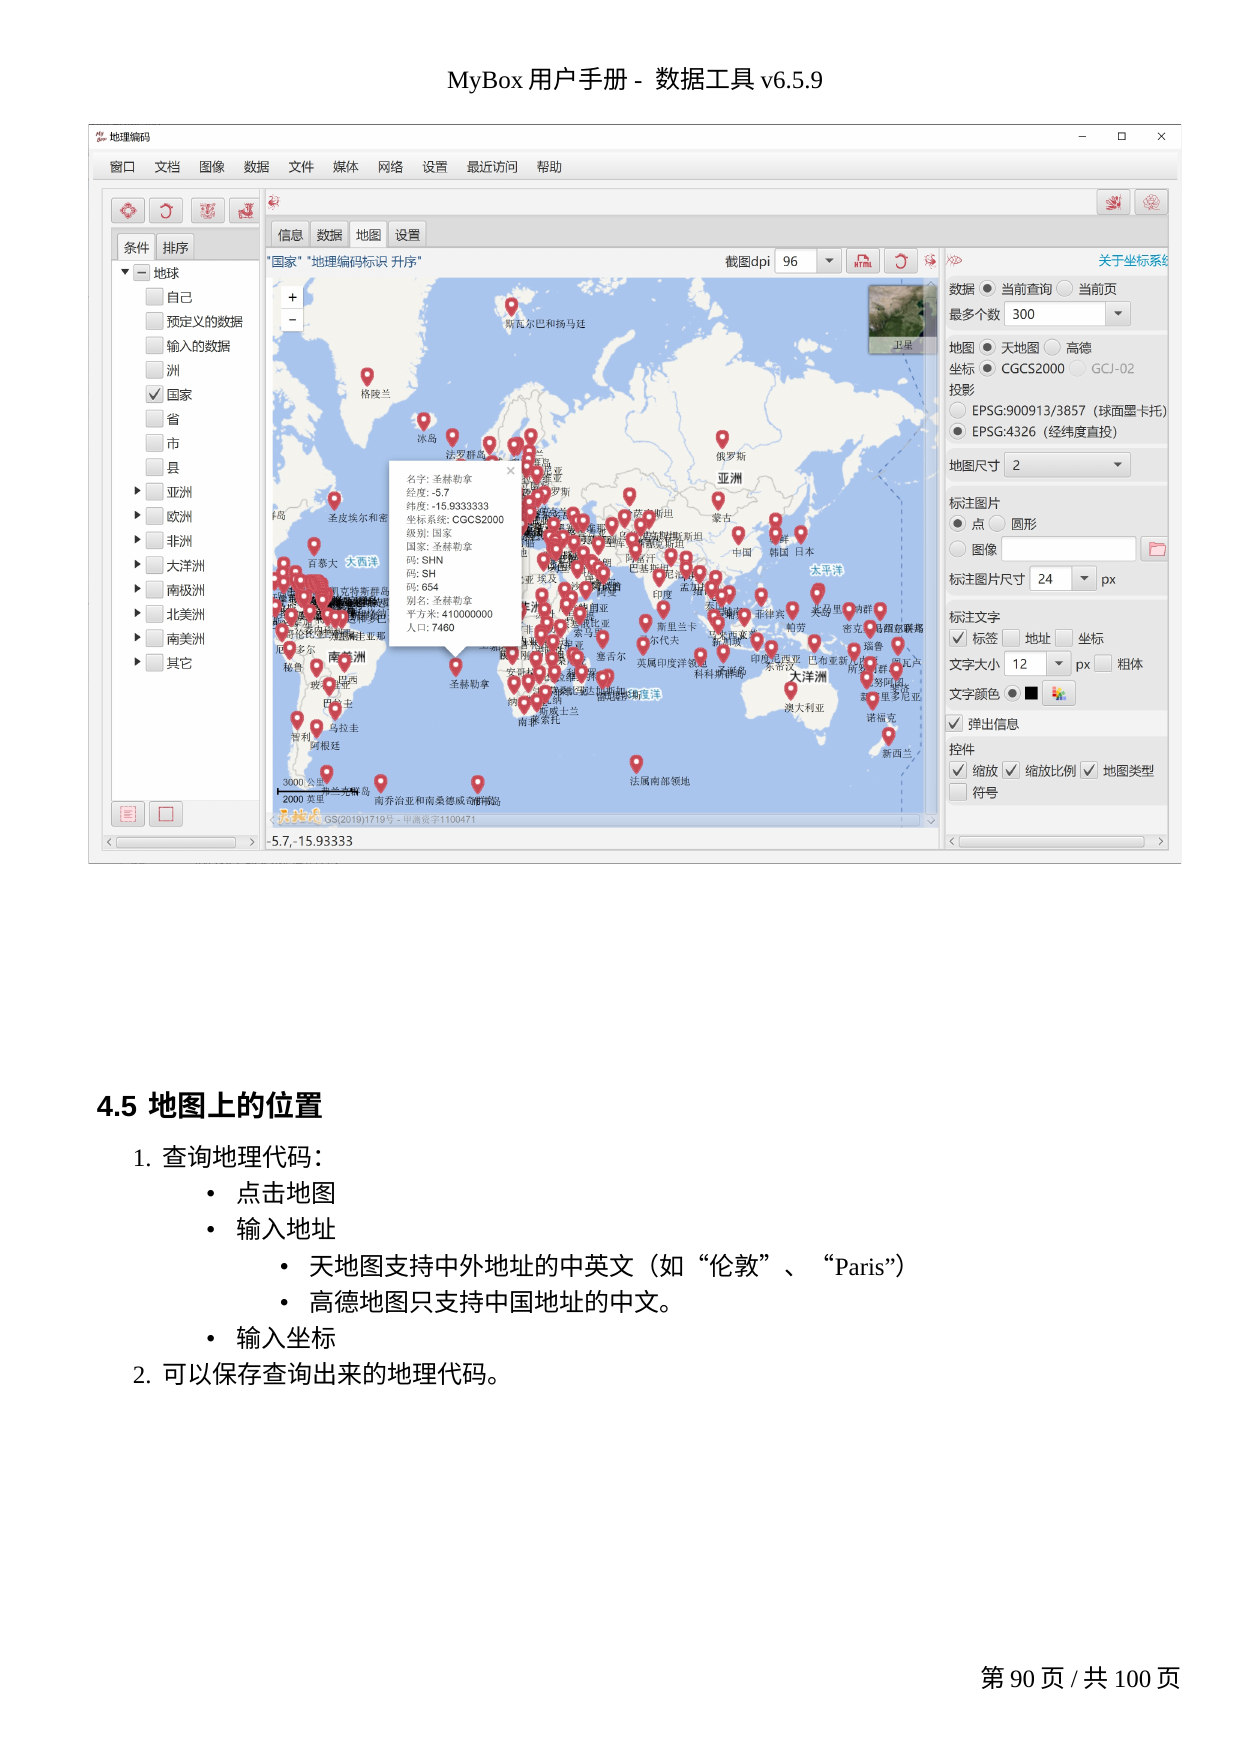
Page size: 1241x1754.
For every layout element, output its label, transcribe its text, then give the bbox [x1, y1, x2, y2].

list 高德地图只支持中国地址的中文。 [280, 1282, 1181, 1318]
list 可以保存查询出来的地理代码。 [133, 1355, 1181, 1391]
picture [88, 124, 1182, 864]
subtitle 地图上的位置 [88, 1082, 1181, 1125]
list 查询地理代码： [133, 1137, 1181, 1173]
list 点击地图 [206, 1173, 1181, 1210]
list 天地图支持中外地址的中英文（如“伦敦”、“Paris”） [280, 1246, 1181, 1282]
list 输入地址 [206, 1210, 1181, 1246]
list 输入坐标 [206, 1318, 1181, 1355]
